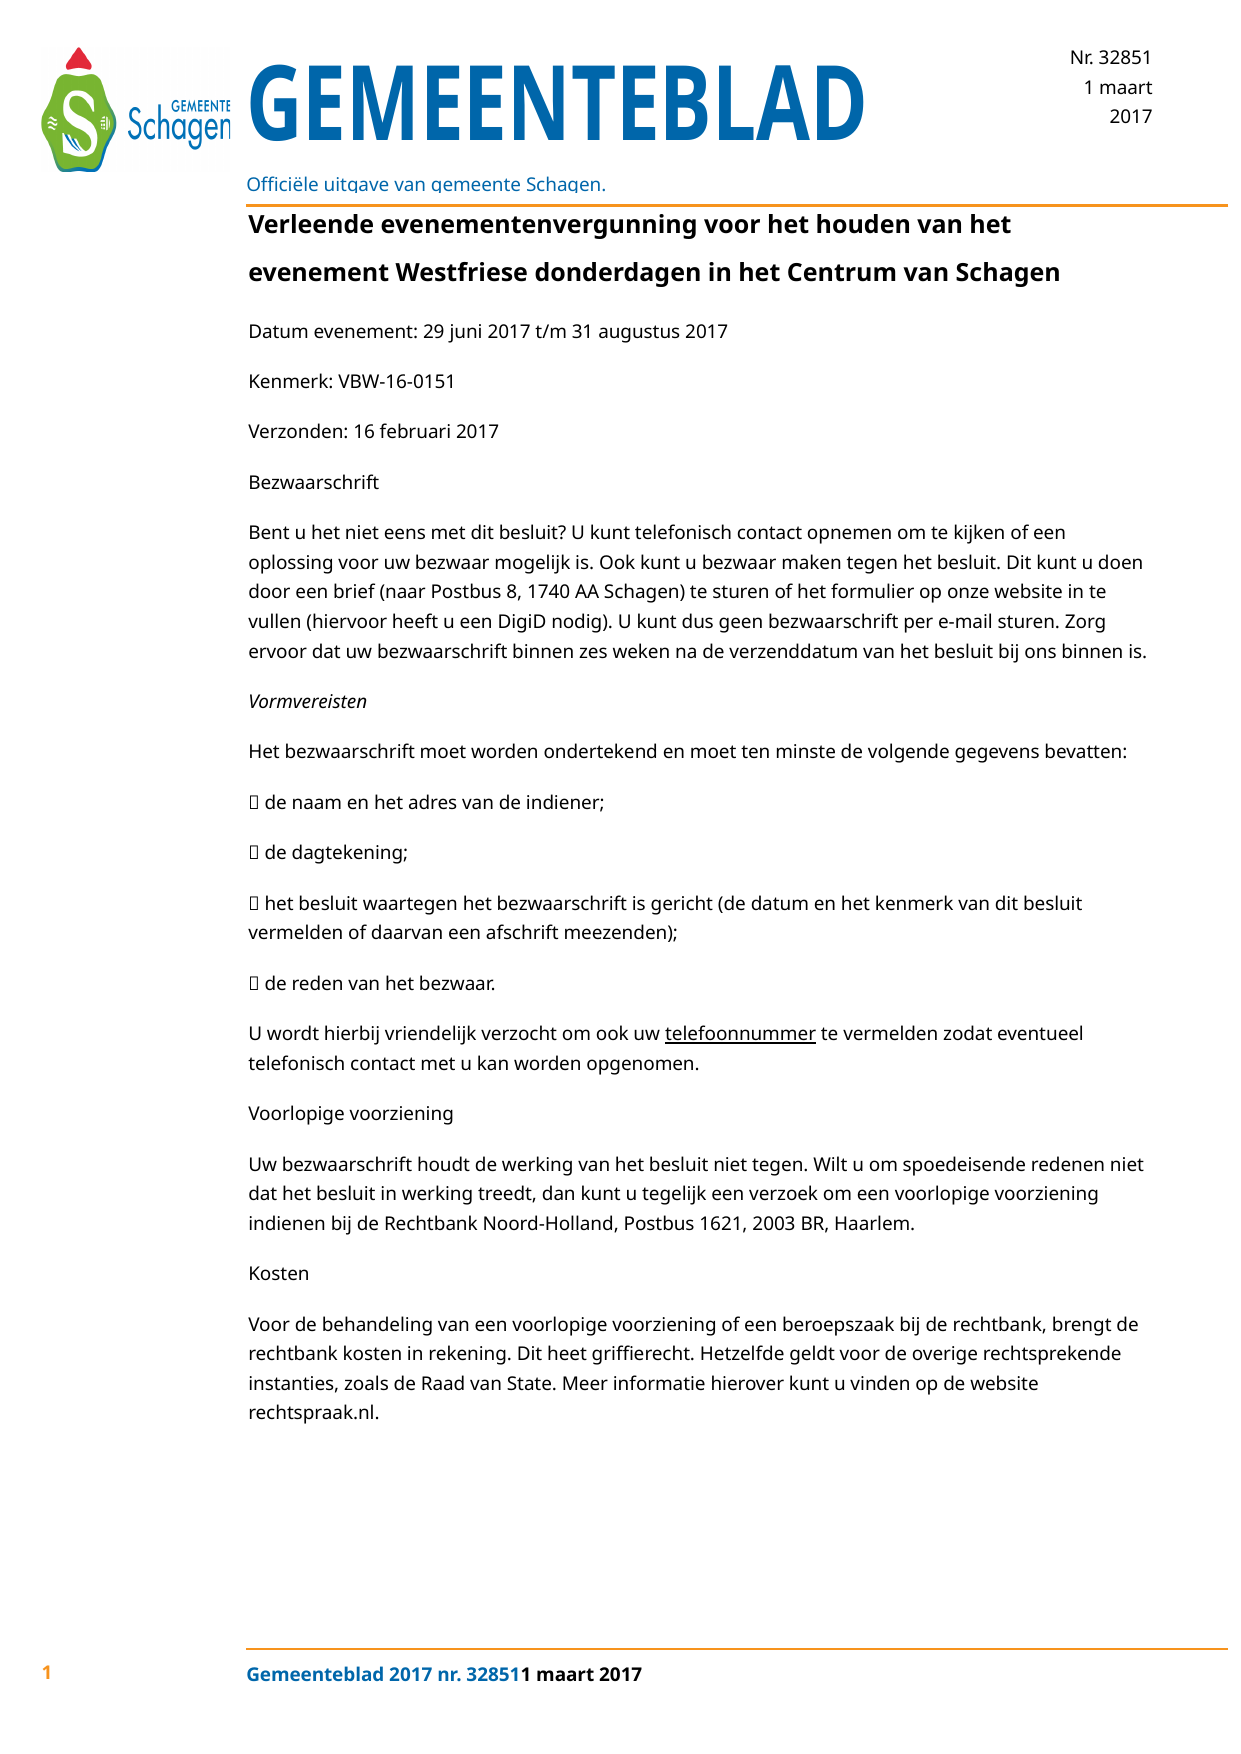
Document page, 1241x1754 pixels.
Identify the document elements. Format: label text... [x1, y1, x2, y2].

text U wordt hierbij vriendelijk verzocht om ook uw telefoonnummer te vermelden zodat eventueel telefonisch contact met u kan worden opgenomen. [248, 1020, 1152, 1076]
text Bezwaarschrift [248, 469, 1152, 495]
text Uw bezwaarschrift houdt de werking van het besluit niet tegen. Wilt u om spoedeisende redenen niet dat het besluit in werking treedt, dan kunt u tegelijk een verzoek om een voorlopige voorziening indienen bij de Rechtbank Noord-Holland, Postbus 1621, 2003 BR, Haarlem. [248, 1151, 1152, 1236]
text Bent u het niet eens met dit besluit? U kunt telefonisch contact opnemen om te kijken of een oplossing voor uw bezwaar mogelijk is. Ook kunt u bezwaar maken tegen het besluit. Dit kunt u doen door een brief (naar Postbus 8, 1740 AA Schagen) te sturen of het formulier op onze website in te vullen (hiervoor heeft u een DigiD nodig). U kunt dus geen bezwaarschrift per e-mail sturen. Zorg ervoor dat uw bezwaarschrift binnen zes weken na de verzenddatum van het besluit bij ons binnen is. [248, 519, 1152, 664]
text Kenmerk: VBW-16-0151 [248, 368, 1152, 394]
text  de dagtekening; [248, 839, 1152, 865]
text  de naam en het adres van de indiener; [248, 789, 1152, 815]
text Voorlopige voorziening [248, 1100, 1152, 1126]
text Vormvereisten [248, 688, 1152, 714]
text Verzonden: 16 februari 2017 [248, 419, 1152, 444]
text  de reden van het bezwaar. [248, 970, 1152, 996]
text  het besluit waartegen het bezwaarschrift is gericht (de datum en het kenmerk van dit besluit vermelden of daarvan een afschrift meezenden); [248, 890, 1152, 945]
text Verleende evenementenvergunning voor het houden van het evenement Westfriese donderdagen in het Centrum van Schagen [248, 207, 1152, 288]
picture [41, 47, 231, 172]
text Het bezwaarschrift moet worden ondertekend en moet ten minste de volgende gegevens bevatten: [248, 739, 1152, 764]
text Datum evenement: 29 juni 2017 t/m 31 augustus 2017 [248, 318, 1152, 344]
text Kosten [248, 1260, 1152, 1286]
text Voor de behandeling van een voorlopige voorziening of een beroepszaak bij de rechtbank, brengt de rechtbank kosten in rekening. Dit heet griffierecht. Hetzelfde geldt voor de overige rechtsprekende instanties, zoals de Raad van State. Meer informatie hierover kunt u vinden op de website rechtspraak.nl. [248, 1311, 1152, 1425]
